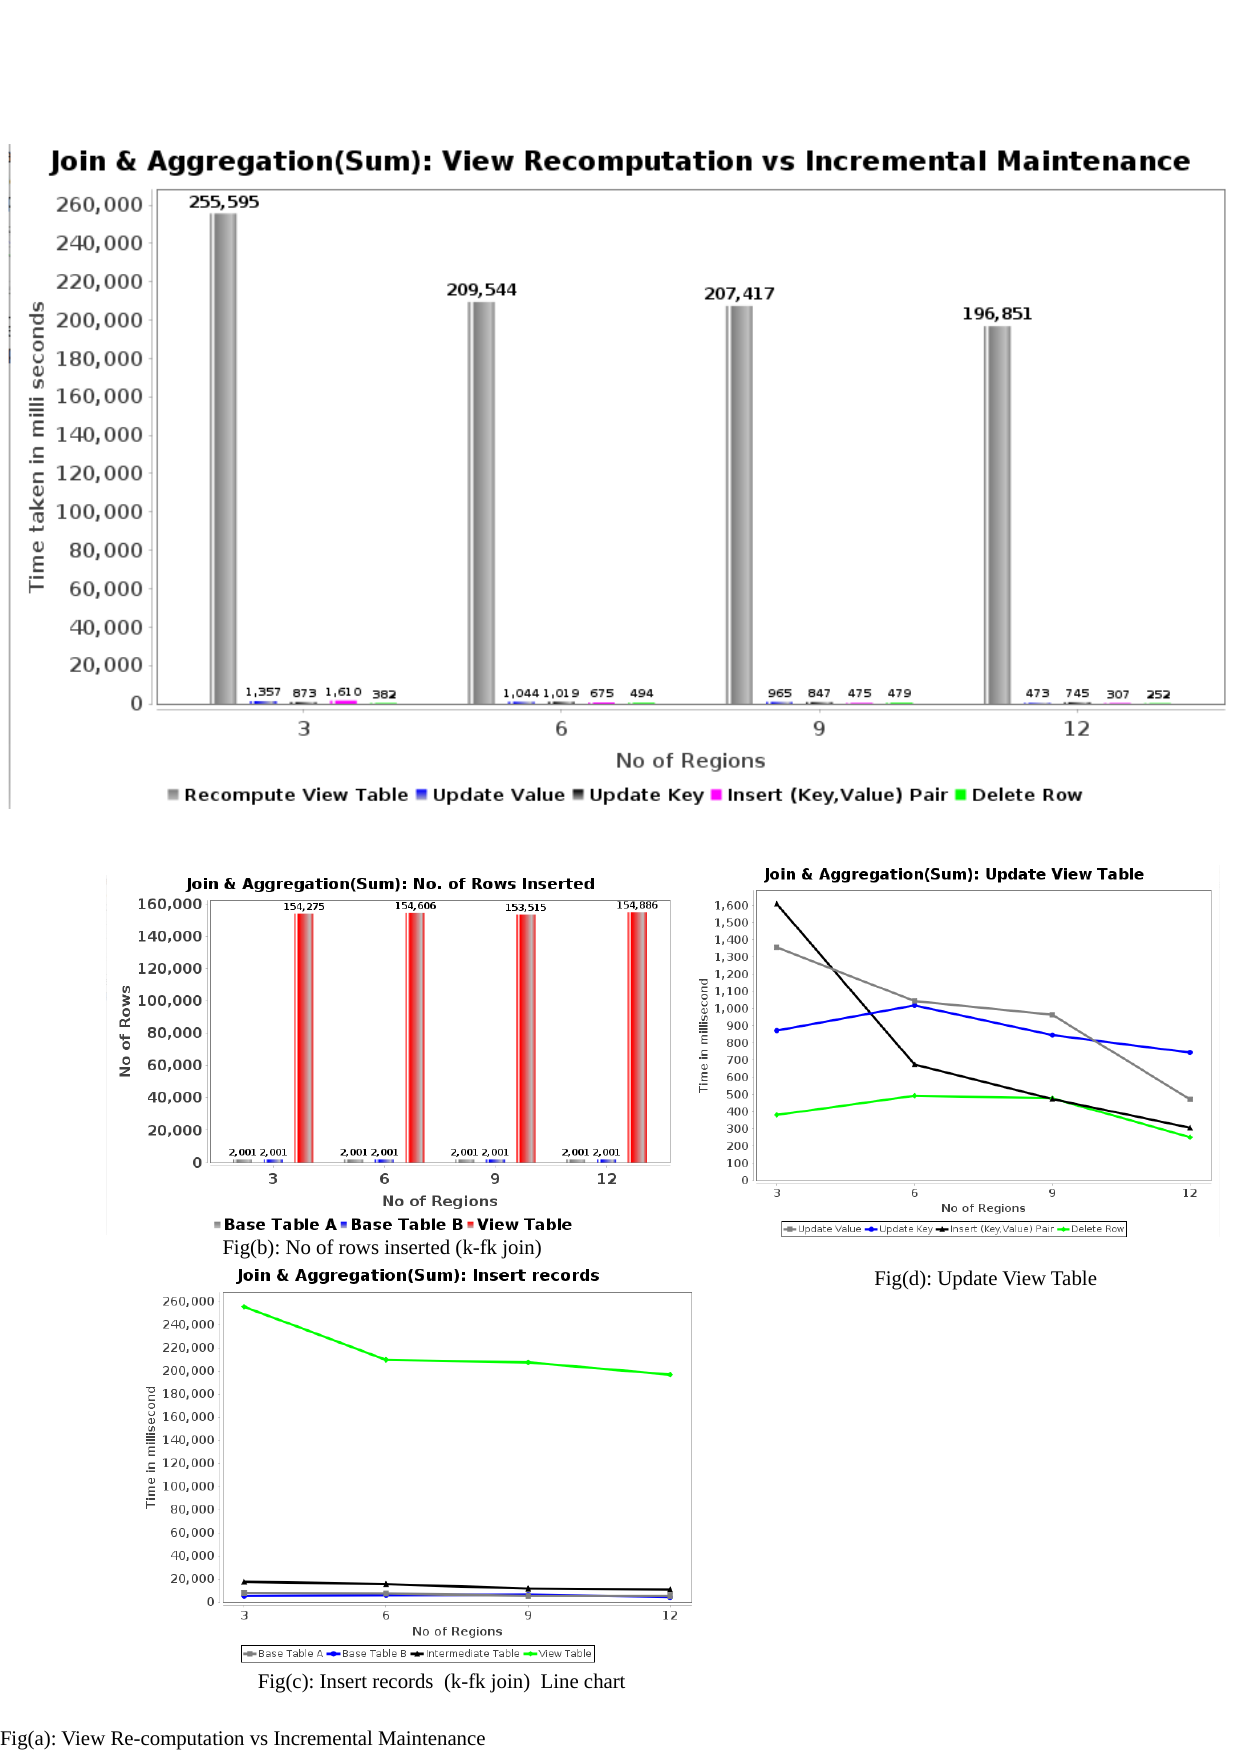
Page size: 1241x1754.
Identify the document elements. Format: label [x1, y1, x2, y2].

picture [106, 875, 677, 1235]
picture [690, 865, 1220, 1237]
picture [137, 1266, 699, 1663]
picture [8, 144, 1239, 809]
